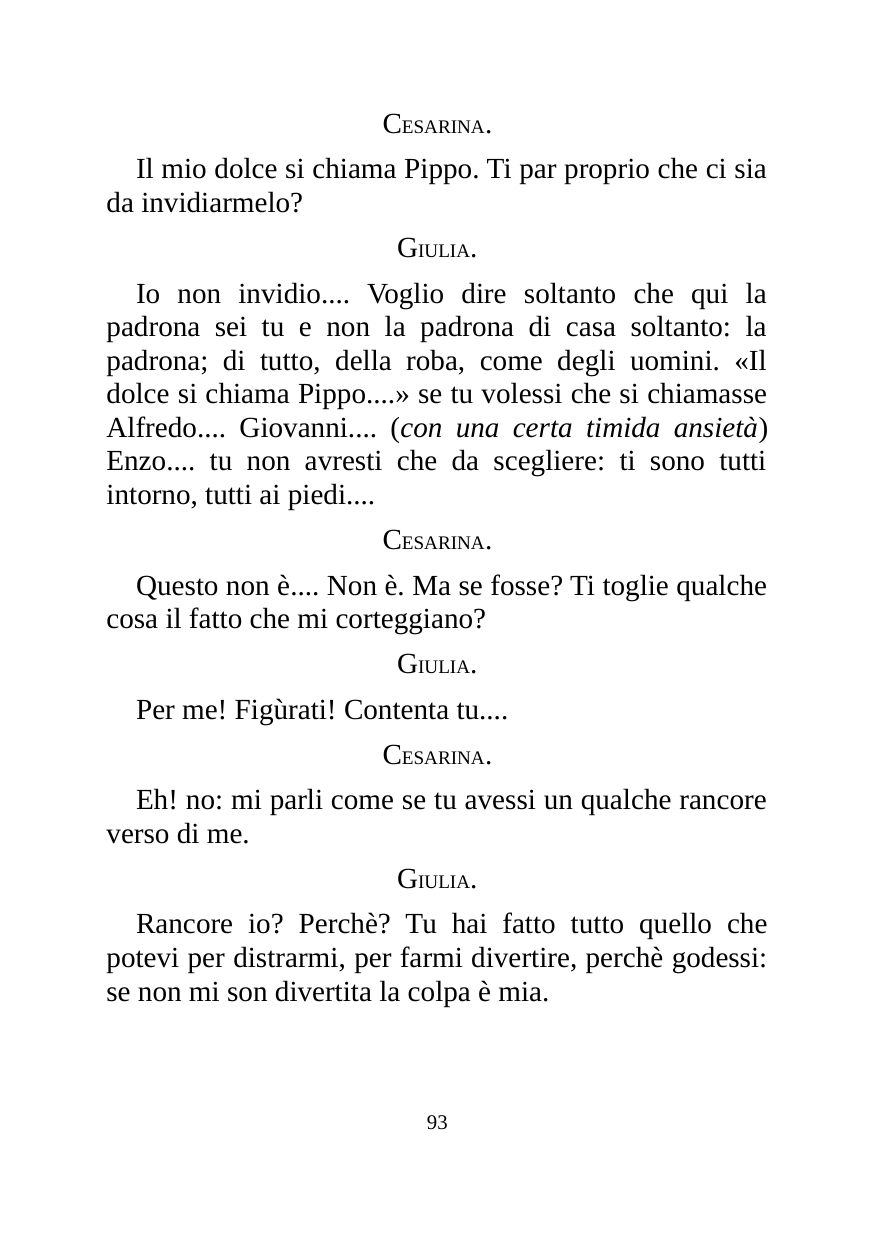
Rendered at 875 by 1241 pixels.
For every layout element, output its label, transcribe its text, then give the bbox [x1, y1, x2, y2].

text Cesarina. [106, 106, 768, 140]
text Cesarina. [106, 522, 768, 556]
text Io non invidio.... Voglio dire soltanto che qui la padrona sei tu e non la padrona di casa soltanto: la padrona; di tutto, della roba, come degli uomini. «Il dolce si chiama Pippo....» se tu volessi che si chiamasse Alfredo.... Giovanni.... (con una certa timida ansietà) Enzo.... tu non avresti che da scegliere: ti sono tutti intorno, tutti ai piedi.... [106, 276, 768, 511]
text Questo non è.... Non è. Ma se fosse? Ti toglie qualche cosa il fatto che mi corteggiano? [106, 568, 768, 635]
text Per me! Figùrati! Contenta tu.... [106, 692, 768, 725]
text Cesarina. [106, 737, 768, 771]
text Il mio dolce si chiama Pippo. Ti par proprio che ci sia da invidiarmelo? [106, 152, 768, 219]
text Giulia. [106, 230, 768, 264]
text Rancore io? Perchè? Tu hai fatto tutto quello che potevi per distrarmi, per farmi divertire, perchè godessi: se non mi son divertita la colpa è mia. [106, 907, 768, 1007]
text Giulia. [106, 861, 768, 895]
text Giulia. [106, 646, 768, 680]
text Eh! no: mi parli come se tu avessi un qualche rancore verso di me. [106, 782, 768, 849]
